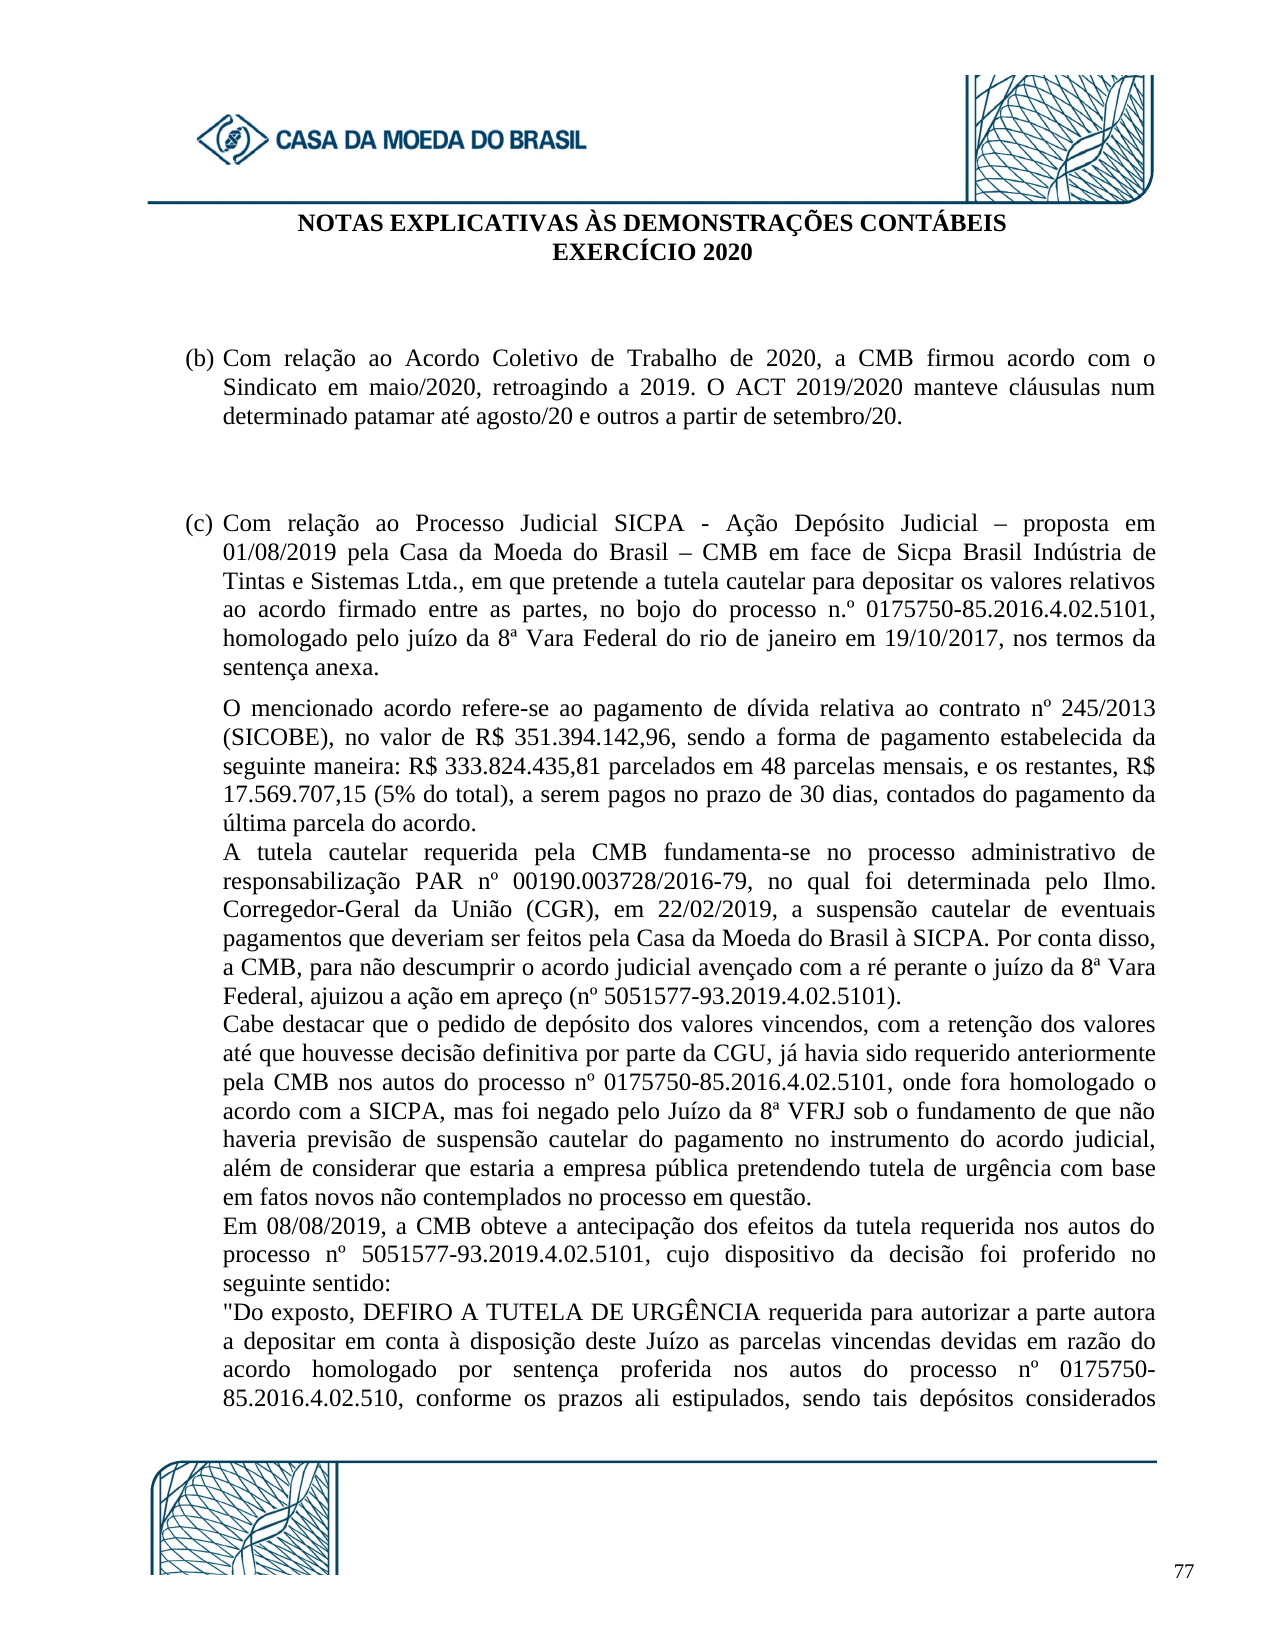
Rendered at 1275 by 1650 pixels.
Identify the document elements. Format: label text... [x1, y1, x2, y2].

list O mencionado acordo refere-se ao pagamento de dívida relativa ao contrato nº 245/2013 (SICOBE), no valor de R$ 351.394.142,96, sendo a forma de pagamento estabelecida da seguinte maneira: R$ 333.824.435,81 parcelados em 48 parcelas mensais, e os restantes, R$ 17.569.707,15 (5% do total), a serem pagos no prazo de 30 dias, contados do pagamento da última parcela do acordo. [223, 693, 1157, 837]
list Cabe destacar que o pedido de depósito dos valores vincendos, com a retenção dos valores até que houvesse decisão definitiva por parte da CGU, já havia sido requerido anteriormente pela CMB nos autos do processo nº 0175750-85.2016.4.02.5101, onde fora homologado o acordo com a SICPA, mas foi negado pelo Juízo da 8ª VFRJ sob o fundamento de que não haveria previsão de suspensão cautelar do pagamento no instrumento do acordo judicial, além de considerar que estaria a empresa pública pretendendo tutela de urgência com base em fatos novos não contemplados no processo em questão. [223, 1009, 1157, 1211]
list Com relação ao Acordo Coletivo de Trabalho de 2020, a CMB firmou acordo com o Sindicato em maio/2020, retroagindo a 2019. O ACT 2019/2020 manteve cláusulas num determinado patamar até agosto/20 e outros a partir de setembro/20. [185, 343, 1157, 429]
list "Do exposto, DEFIRO A TUTELA DE URGÊNCIA requerida para autorizar a parte autora a depositar em conta à disposição deste Juízo as parcelas vincendas devidas em razão do acordo homologado por sentença proferida nos autos do processo nº 0175750-85.2016.4.02.510, conforme os prazos ali estipulados, sendo tais depósitos considerados [223, 1297, 1157, 1412]
list Em 08/08/2019, a CMB obteve a antecipação dos efeitos da tutela requerida nos autos do processo nº 5051577-93.2019.4.02.5101, cujo dispositivo da decisão foi proferido no seguinte sentido: [223, 1211, 1157, 1297]
list Com relação ao Processo Judicial SICPA - Ação Depósito Judicial – proposta em 01/08/2019 pela Casa da Moeda do Brasil – CMB em face de Sicpa Brasil Indústria de Tintas e Sistemas Ltda., em que pretende a tutela cautelar para depositar os valores relativos ao acordo firmado entre as partes, no bojo do processo n.º 0175750-85.2016.4.02.5101, homologado pelo juízo da 8ª Vara Federal do rio de janeiro em 19/10/2017, nos termos da sentença anexa. [185, 508, 1157, 681]
list A tutela cautelar requerida pela CMB fundamenta-se no processo administrativo de responsabilização PAR nº 00190.003728/2016-79, no qual foi determinada pelo Ilmo. Corregedor-Geral da União (CGR), em 22/02/2019, a suspensão cautelar de eventuais pagamentos que deveriam ser feitos pela Casa da Moeda do Brasil à SICPA. Por conta disso, a CMB, para não descumprir o acordo judicial avençado com a ré perante o juízo da 8ª Vara Federal, ajuizou a ação em apreço (nº 5051577-93.2019.4.02.5101). [223, 837, 1157, 1009]
